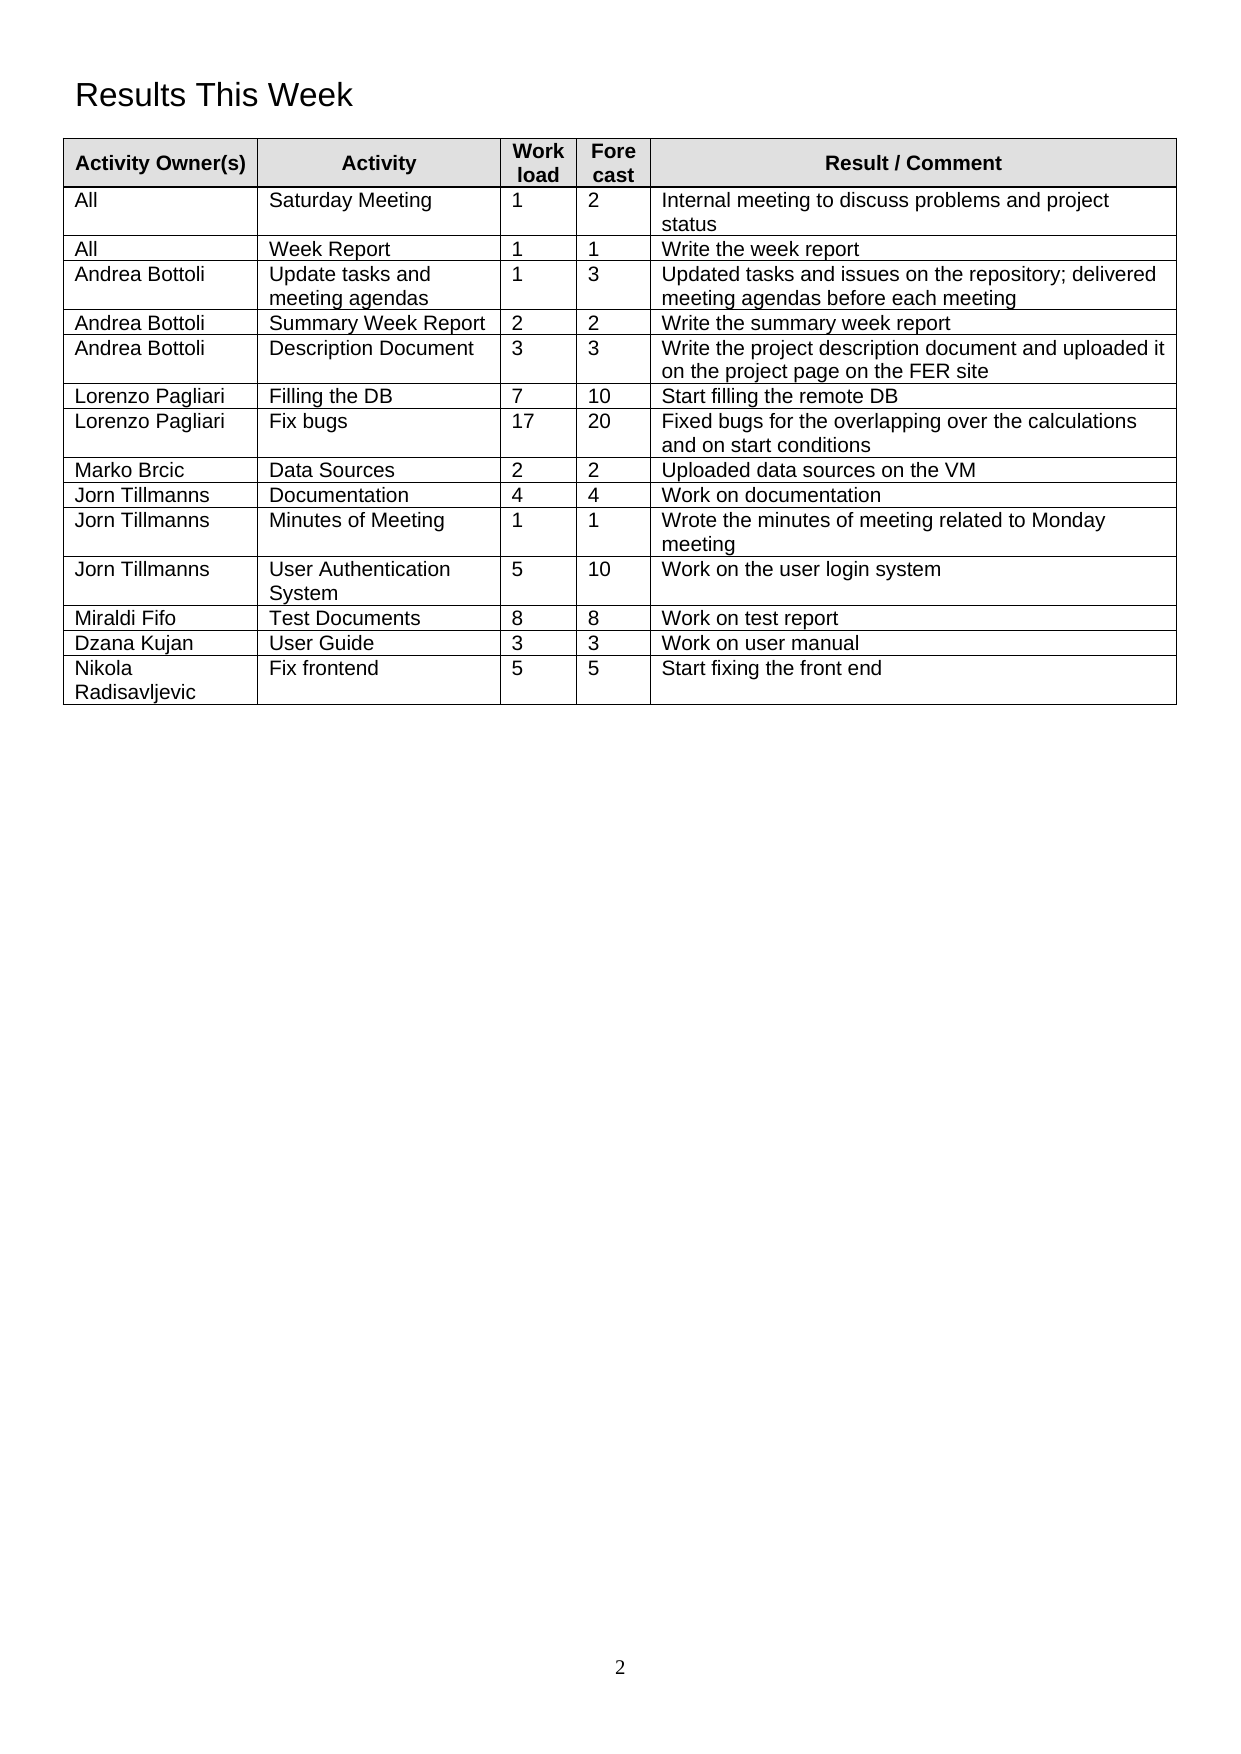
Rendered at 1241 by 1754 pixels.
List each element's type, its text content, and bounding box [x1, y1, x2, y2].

table_cell Work on documentation [651, 483, 1176, 507]
table_cell Andrea Bottoli [64, 310, 257, 334]
table_cell Jorn Tillmanns [64, 508, 257, 556]
table_cell 1 [501, 261, 576, 309]
table_cell Lorenzo Pagliari [64, 409, 257, 457]
table_cell Fix bugs [258, 409, 500, 457]
table_cell Andrea Bottoli [64, 335, 257, 383]
table_cell All [64, 236, 257, 260]
table_cell Andrea Bottoli [64, 261, 257, 309]
table_cell Start filling the remote DB [651, 384, 1176, 408]
table_cell 3 [501, 335, 576, 383]
table_cell Fix frontend [258, 656, 500, 704]
table_cell Week Report [258, 236, 500, 260]
table_cell 2 [501, 458, 576, 482]
table_cell Updated tasks and issues on the repository; delivered meeting agendas before each meeting [651, 261, 1176, 309]
table_cell User Guide [258, 631, 500, 655]
table_cell Write the week report [651, 236, 1176, 260]
table_cell 3 [577, 631, 650, 655]
table_cell Work on test report [651, 606, 1176, 630]
table_cell 5 [577, 656, 650, 704]
table_cell 5 [501, 656, 576, 704]
subtitle Results This Week [75, 75, 1165, 113]
table_cell 2 [577, 310, 650, 334]
table_cell Lorenzo Pagliari [64, 384, 257, 408]
table_cell Description Document [258, 335, 500, 383]
table_cell 4 [501, 483, 576, 507]
table_cell Update tasks and meeting agendas [258, 261, 500, 309]
table_cell Miraldi Fifo [64, 606, 257, 630]
table_cell 1 [577, 236, 650, 260]
table_cell Dzana Kujan [64, 631, 257, 655]
table_cell 10 [577, 557, 650, 605]
table_cell Fixed bugs for the overlapping over the calculations and on start conditions [651, 409, 1176, 457]
table_cell All [64, 188, 257, 235]
table_cell 3 [501, 631, 576, 655]
table_cell 17 [501, 409, 576, 457]
table_cell Write the summary week report [651, 310, 1176, 334]
table_cell Test Documents [258, 606, 500, 630]
table_cell 7 [501, 384, 576, 408]
table_cell Marko Brcic [64, 458, 257, 482]
table_cell Documentation [258, 483, 500, 507]
table_cell 10 [577, 384, 650, 408]
table_cell 5 [501, 557, 576, 605]
table_cell 1 [577, 508, 650, 556]
table_cell 8 [501, 606, 576, 630]
table_cell Data Sources [258, 458, 500, 482]
table_cell Start fixing the front end [651, 656, 1176, 704]
table_cell Work on the user login system [651, 557, 1176, 605]
table_cell Minutes of Meeting [258, 508, 500, 556]
table_cell User Authentication System [258, 557, 500, 605]
table_cell Internal meeting to discuss problems and project status [651, 188, 1176, 235]
table_cell 8 [577, 606, 650, 630]
table_cell Saturday Meeting [258, 188, 500, 235]
table_cell 20 [577, 409, 650, 457]
table_cell Jorn Tillmanns [64, 557, 257, 605]
table_cell Uploaded data sources on the VM [651, 458, 1176, 482]
table_cell 2 [501, 310, 576, 334]
table_cell 1 [501, 236, 576, 260]
table_cell 2 [577, 188, 650, 235]
table_header Workload [501, 139, 576, 186]
table_header Activity Owner(s) [64, 139, 257, 186]
table_header Fore cast [577, 139, 650, 186]
table_cell 2 [577, 458, 650, 482]
table_header Activity [258, 139, 500, 186]
table_cell Filling the DB [258, 384, 500, 408]
table_cell 3 [577, 335, 650, 383]
table_cell Summary Week Report [258, 310, 500, 334]
table_cell 1 [501, 508, 576, 556]
table_header Result / Comment [651, 139, 1176, 186]
table_cell 1 [501, 188, 576, 235]
table_cell Wrote the minutes of meeting related to Monday meeting [651, 508, 1176, 556]
table_cell Nikola Radisavljevic [64, 656, 257, 704]
table_cell 4 [577, 483, 650, 507]
table_cell Jorn Tillmanns [64, 483, 257, 507]
table_cell Write the project description document and uploaded it on the project page on the FER site [651, 335, 1176, 383]
table_cell 3 [577, 261, 650, 309]
table_cell Work on user manual [651, 631, 1176, 655]
